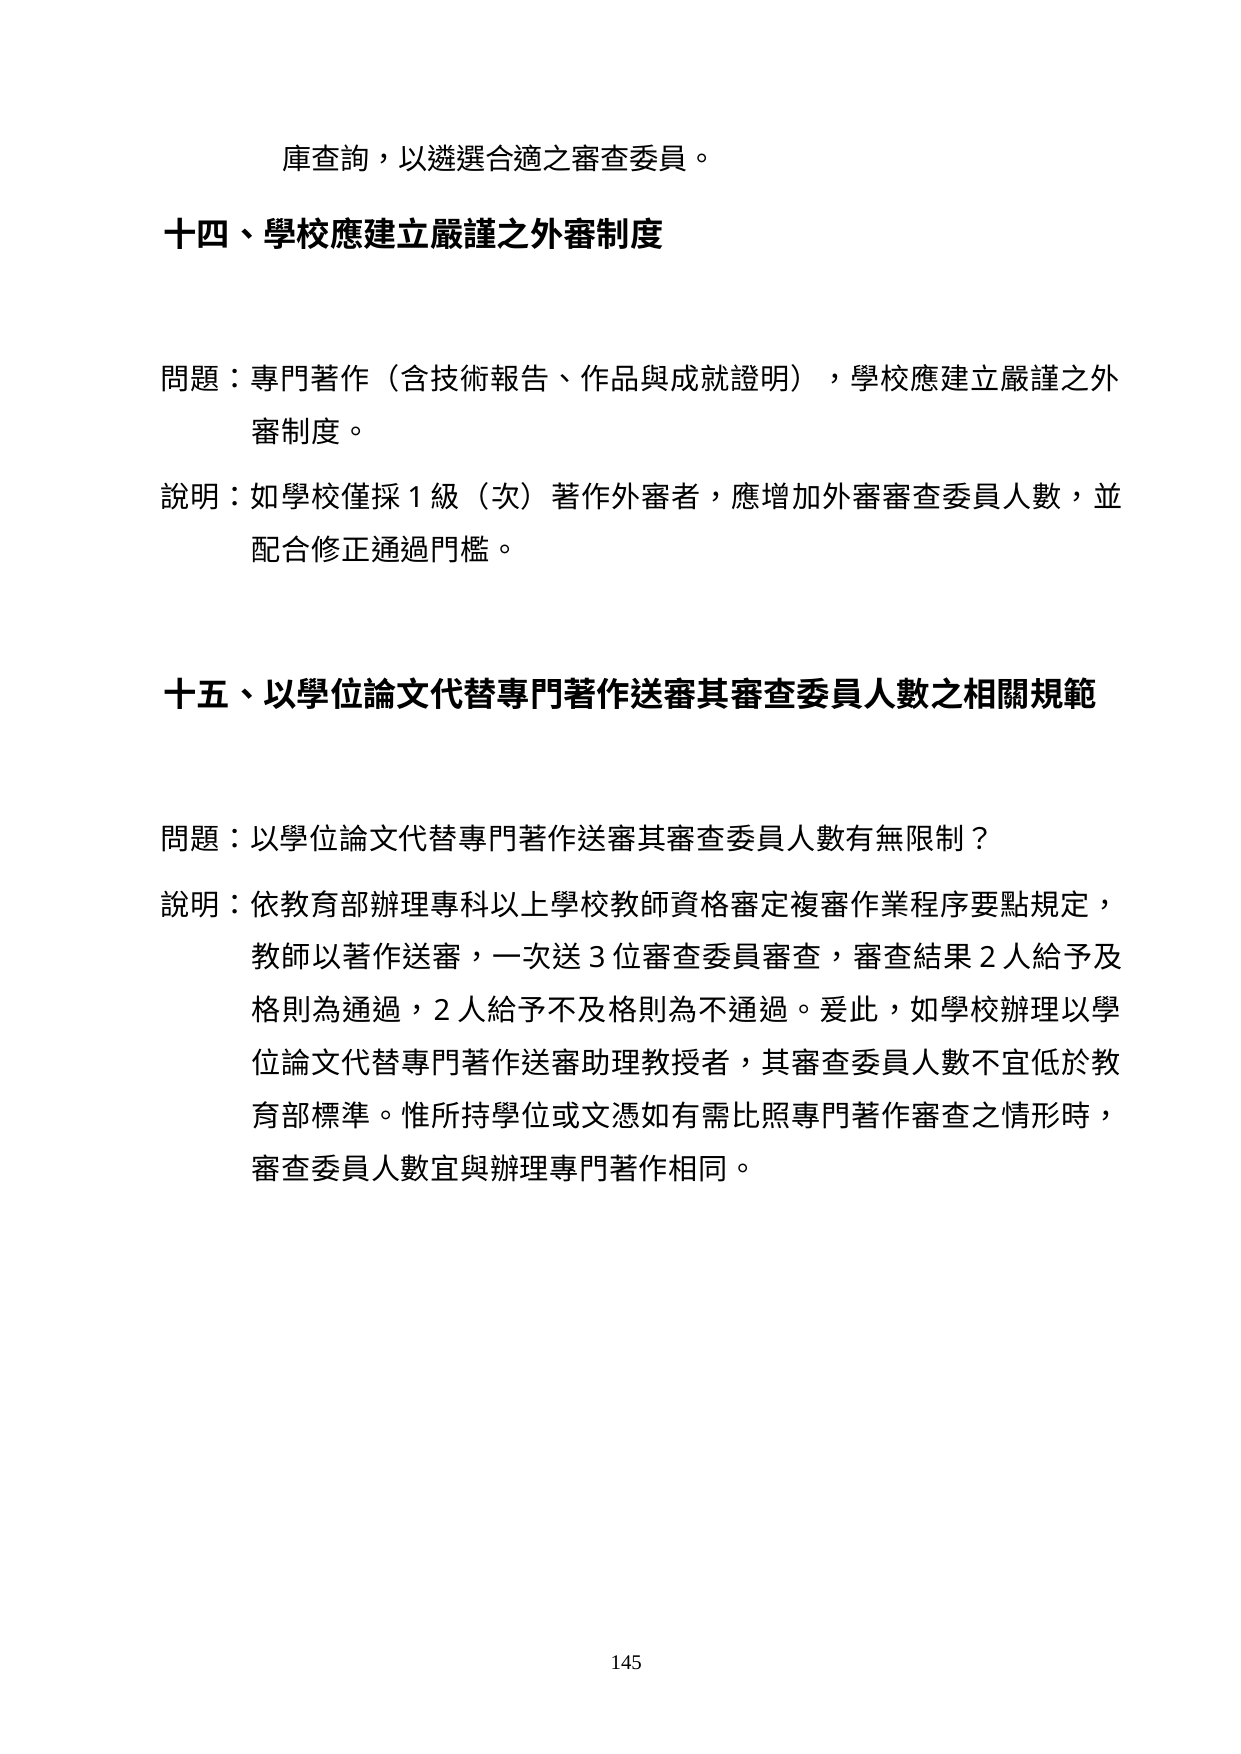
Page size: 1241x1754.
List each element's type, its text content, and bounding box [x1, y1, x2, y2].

text 問題：專門著作（含技術報告、作品與成就證明），學校應建立嚴謹之外審制度。 [160, 356, 1122, 451]
subtitle 十五、以學位論文代替專門著作送審其審查委員人數之相關規範 [163, 668, 1122, 716]
text 說明：依教育部辦理專科以上學校教師資格審定複審作業程序要點規定，教師以著作送審，一次送3位審查委員審查，審查結果2人給予及格則為通過，2人給予不及格則為不通過。爰此，如學校辦理以學位論文代替專門著作送審助理教授者，其審查委員人數不宜低於教育部標準。惟所持學位或文憑如有需比照專門著作審查之情形時，審查委員人數宜與辦理專門著作相同。 [160, 881, 1122, 1188]
subtitle 十四、學校應建立嚴謹之外審制度 [163, 207, 1122, 256]
text 問題：以學位論文代替專門著作送審其審查委員人數有無限制？ [160, 816, 1122, 858]
text 說明：如學校僅採1級（次）著作外審者，應增加外審審查委員人數，並配合修正通過門檻。 [160, 474, 1122, 569]
text 庫查詢，以遴選合適之審查委員。 [130, 136, 1122, 178]
